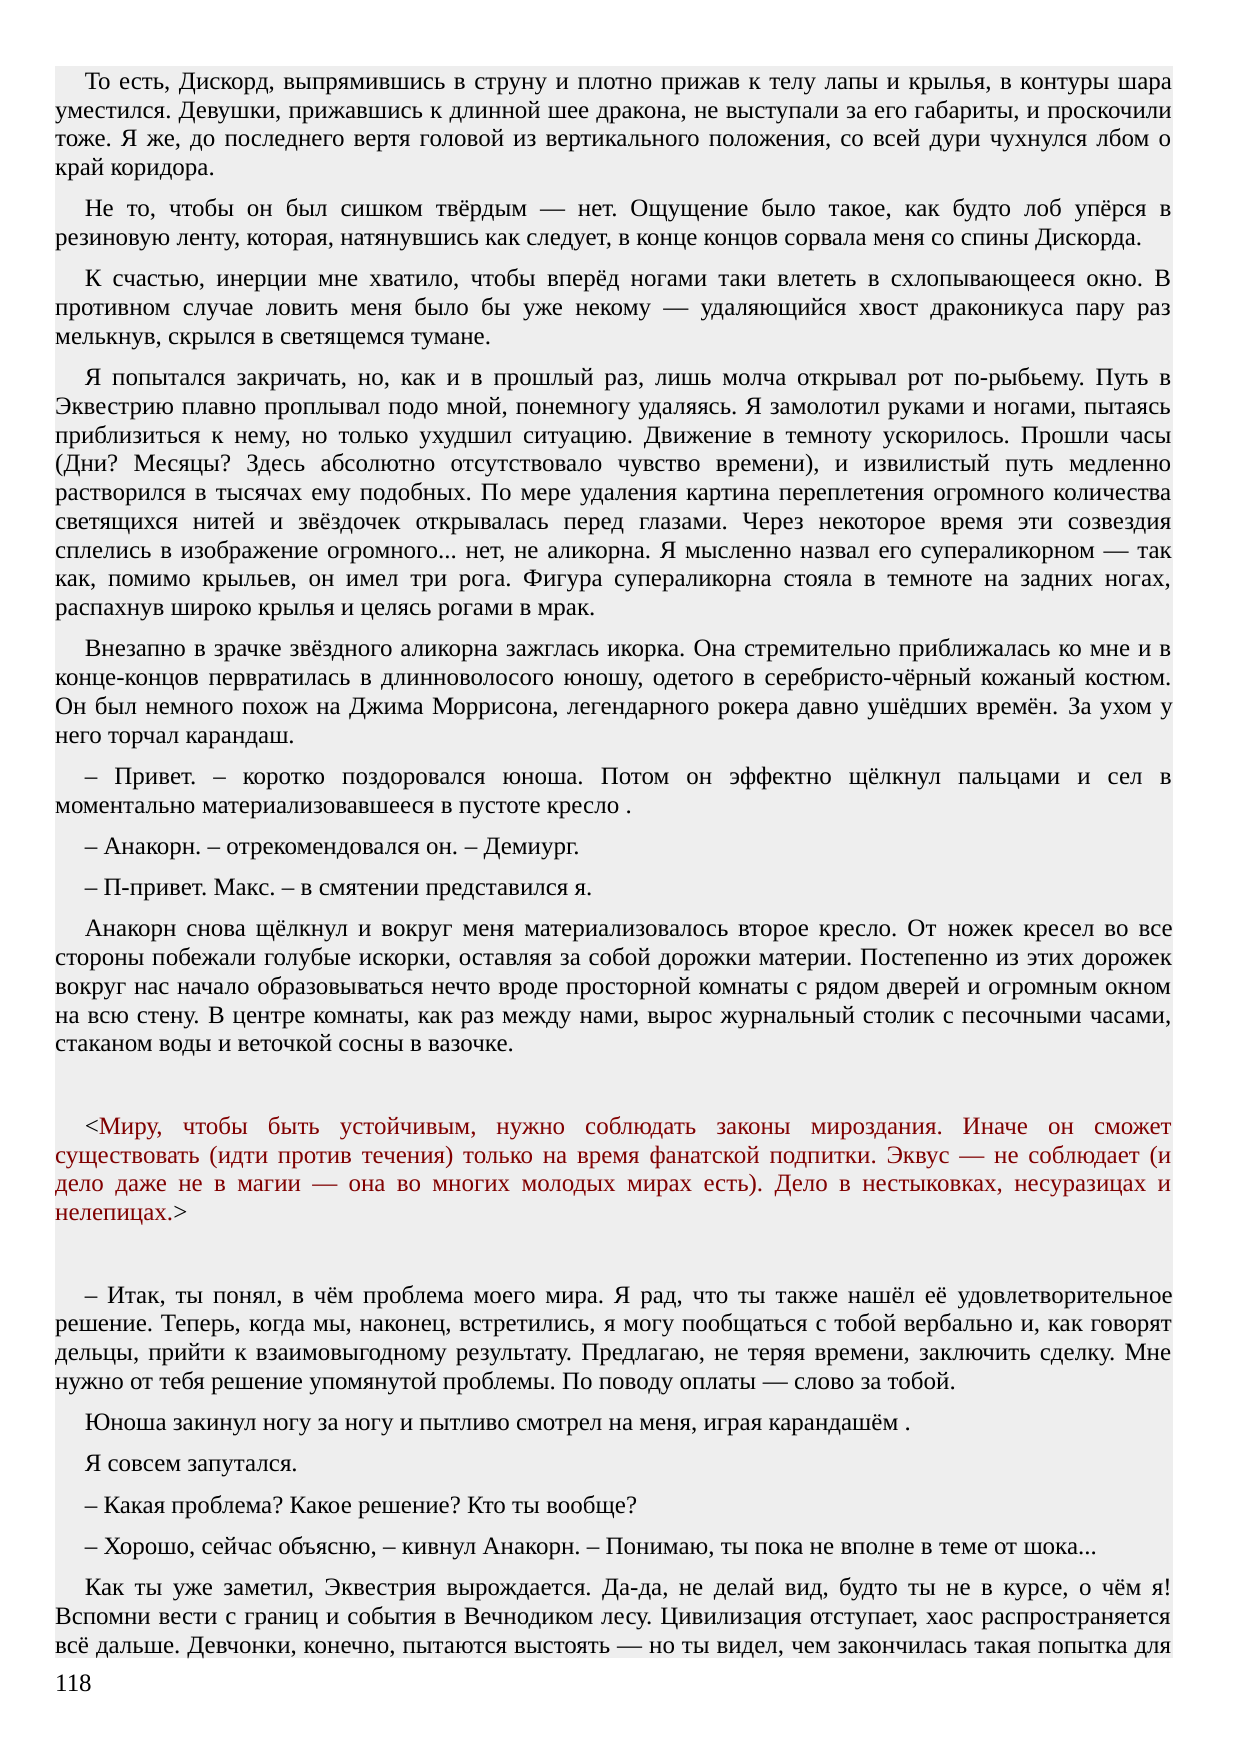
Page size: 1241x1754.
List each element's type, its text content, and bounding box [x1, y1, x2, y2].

text Не то, чтобы он был сишком твёрдым — нет. Ощущение было такое, как будто лоб упёрся в резиновую ленту, которая, натянувшись как следует, в конце концов сорвала меня со спины Дискорда. [55, 193, 1173, 251]
text Я совсем запутался. [55, 1448, 1173, 1477]
text Юноша закинул ногу за ногу и пытливо смотрел на меня, играя карандашём . [55, 1407, 1173, 1436]
text – Хорошо, сейчас объясню, – кивнул Анакорн. – Понимаю, ты пока не вполне в теме от шока... [55, 1531, 1173, 1560]
text – П-привет. Макс. – в смятении представился я. [55, 872, 1173, 901]
text То есть, Дискорд, выпрямившись в струну и плотно прижав к телу лапы и крылья, в контуры шара уместился. Девушки, прижавшись к длинной шее дракона, не выступали за его габариты, и проскочили тоже. Я же, до последнего вертя головой из вертикального положения, со всей дури чухнулся лбом о край коридора. [55, 66, 1173, 181]
text Анакорн снова щёлкнул и вокруг меня материализовалось второе кресло. От ножек кресел во все стороны побежали голубые искорки, оставляя за собой дорожки материи. Постепенно из этих дорожек вокруг нас начало образовываться нечто вроде просторной комнаты с рядом дверей и огромным окном на всю стену. В центре комнаты, как раз между нами, вырос журнальный столик с песочными часами, стаканом воды и веточкой сосны в вазочке. [55, 913, 1173, 1057]
text – Анакорн. – отрекомендовался он. – Демиург. [55, 831, 1173, 860]
text Я попытался закричать, но, как и в прошлый раз, лишь молча открывал рот по-рыбьему. Путь в Эквестрию плавно проплывал подо мной, понемногу удаляясь. Я замолотил руками и ногами, пытаясь приблизиться к нему, но только ухудшил ситуацию. Движение в темноту ускорилось. Прошли часы (Дни? Месяцы? Здесь абсолютно отсутствовало чувство времени), и извилистый путь медленно растворился в тысячах ему подобных. По мере удаления картина переплетения огромного количества светящихся нитей и звёздочек открывалась перед глазами. Через некоторое время эти созвездия сплелись в изображение огромного... нет, не аликорна. Я мысленно назвал его супераликорном — так как, помимо крыльев, он имел три рога. Фигура супераликорна стояла в темноте на задних ногах, распахнув широко крылья и целясь рогами в мрак. [55, 362, 1173, 621]
text – Привет. – коротко поздоровался юноша. Потом он эффектно щёлкнул пальцами и сел в моментально материализовавшееся в пустоте кресло . [55, 761, 1173, 818]
text <Миру, чтобы быть устойчивым, нужно соблюдать законы мироздания. Иначе он сможет существовать (идти против течения) только на время фанатской подпитки. Эквус — не соблюдает (и дело даже не в магии — она во многих молодых мирах есть). Дело в нестыковках, несуразицах и нелепицах.> [55, 1111, 1173, 1226]
text К счастью, инерции мне хватило, чтобы вперёд ногами таки влететь в схлопывающееся окно. В противном случае ловить меня было бы уже некому — удаляющийся хвост драконикуса пару раз мелькнув, скрылся в светящемся тумане. [55, 263, 1173, 350]
text Внезапно в зрачке звёздного аликорна зажглась икорка. Она стремительно приближалась ко мне и в конце-концов первратилась в длинноволосого юношу, одетого в серебристо-чёрный кожаный костюм. Он был немного похож на Джима Моррисона, легендарного рокера давно ушёдших времён. За ухом у него торчал карандаш. [55, 633, 1173, 748]
text Как ты уже заметил, Эквестрия вырождается. Да-да, не делай вид, будто ты не в курсе, о чём я! Вспомни вести с границ и события в Вечнодиком лесу. Цивилизация отступает, хаос распространяется всё дальше. Девчонки, конечно, пытаются выстоять — но ты видел, чем закончилась такая попытка для [55, 1572, 1173, 1658]
text – Какая проблема? Какое решение? Кто ты вообще? [55, 1490, 1173, 1518]
text – Итак, ты понял, в чём проблема моего мира. Я рад, что ты также нашёл её удовлетворительное решение. Теперь, когда мы, наконец, встретились, я могу пообщаться с тобой вербально и, как говорят дельцы, прийти к взаимовыгодному результату. Предлагаю, не теряя времени, заключить сделку. Мне нужно от тебя решение упомянутой проблемы. По поводу оплаты — слово за тобой. [55, 1280, 1173, 1395]
